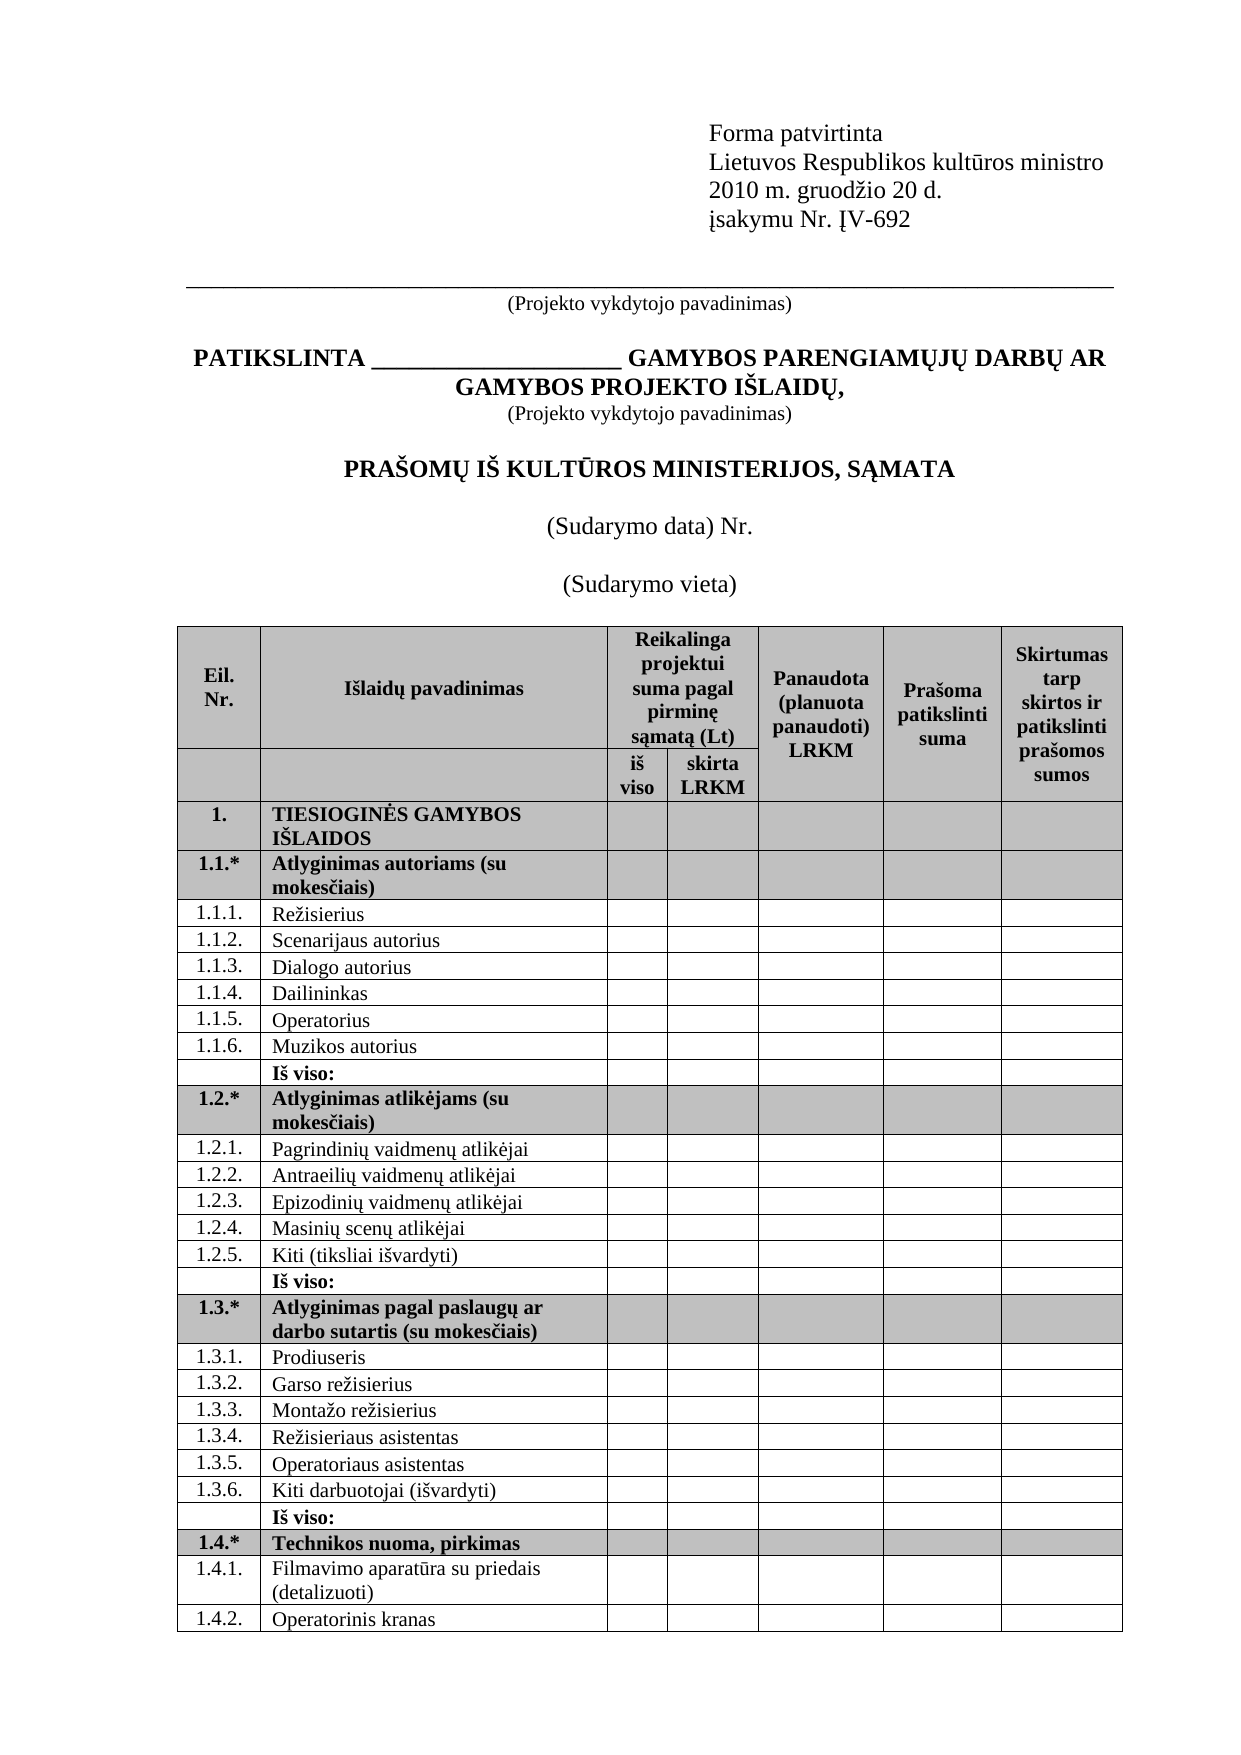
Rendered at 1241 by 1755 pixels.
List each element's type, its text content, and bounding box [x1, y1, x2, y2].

table_cell [884, 1006, 1001, 1032]
table_cell Filmavimo aparatūra su priedais (detalizuoti) [261, 1556, 607, 1604]
table_cell [759, 851, 883, 899]
table_cell [759, 1295, 883, 1343]
table_cell [884, 1344, 1001, 1369]
table_cell [608, 900, 667, 926]
table_cell Kiti darbuotojai (išvardyti) [261, 1477, 607, 1502]
table_cell [759, 1605, 883, 1631]
table_cell [668, 1033, 758, 1058]
table_cell [178, 1268, 260, 1293]
table_cell [884, 1060, 1001, 1085]
table_cell 1.2.1. [178, 1135, 260, 1161]
table_cell [1002, 953, 1122, 979]
table_cell [668, 1060, 758, 1085]
table_cell [668, 1295, 758, 1343]
table_header Išlaidų pavadinimas [261, 627, 607, 748]
table_cell [608, 1295, 667, 1343]
table_cell [759, 953, 883, 979]
table_cell Operatorius [261, 1006, 607, 1032]
table_cell [668, 1556, 758, 1604]
table_cell 1.1.2. [178, 927, 260, 952]
table_cell [884, 1086, 1001, 1134]
table_cell [668, 1268, 758, 1293]
table_cell [1002, 900, 1122, 926]
table_cell [608, 1188, 667, 1214]
table_cell [608, 1424, 667, 1449]
table_cell 1.2.3. [178, 1188, 260, 1214]
table_cell [608, 1605, 667, 1631]
table_cell Kiti (tiksliai išvardyti) [261, 1241, 607, 1267]
text (Projekto vykdytojo pavadinimas) [177, 401, 1122, 425]
table_cell [1002, 851, 1122, 899]
table_cell 1.1.5. [178, 1006, 260, 1032]
table_cell [668, 1450, 758, 1476]
table_cell Montažo režisierius [261, 1397, 607, 1422]
table_cell [884, 1268, 1001, 1293]
table_cell 1.1.* [178, 851, 260, 899]
table_cell [884, 1215, 1001, 1240]
table_cell 1.3.2. [178, 1370, 260, 1396]
text (Sudarymo data) Nr. [177, 511, 1122, 540]
table_cell Iš viso: [261, 1503, 607, 1529]
table_cell 1.4.2. [178, 1605, 260, 1631]
table_cell 1.4.* [178, 1530, 260, 1555]
text (Sudarymo vieta) [177, 569, 1122, 597]
table_cell [668, 1397, 758, 1422]
table_cell [608, 1268, 667, 1293]
table_cell [884, 1370, 1001, 1396]
table_cell [1002, 1135, 1122, 1161]
table_cell [608, 1530, 667, 1555]
table_cell 1.3.5. [178, 1450, 260, 1476]
table_cell Garso režisierius [261, 1370, 607, 1396]
table_cell [884, 802, 1001, 850]
table_cell [759, 1503, 883, 1529]
table_cell [759, 1424, 883, 1449]
table_cell skirta LRKM [668, 749, 758, 801]
text Lietuvos Respublikos kultūros ministro [177, 147, 1122, 176]
table_header Prašoma patikslinti suma [884, 627, 1001, 801]
table_cell [668, 1344, 758, 1369]
table_cell [668, 1477, 758, 1502]
table_cell [759, 1477, 883, 1502]
text PRAŠOMŲ IŠ KULTŪROS MINISTERIJOS, SĄMATA [177, 454, 1122, 482]
table_cell [608, 1086, 667, 1134]
table_cell 1.2.5. [178, 1241, 260, 1267]
table_cell [608, 1503, 667, 1529]
table_cell [759, 1370, 883, 1396]
table_cell 1.1.4. [178, 980, 260, 1005]
table_cell [608, 953, 667, 979]
table_cell [884, 927, 1001, 952]
table_cell [178, 1060, 260, 1085]
text Forma patvirtinta [709, 118, 1122, 147]
table_cell [608, 1241, 667, 1267]
table_cell [1002, 1503, 1122, 1529]
table_cell Iš viso: [261, 1060, 607, 1085]
table_cell [1002, 1215, 1122, 1240]
table_cell [759, 1086, 883, 1134]
table_header Reikalinga projektui suma pagal pirminę sąmatą (Lt) [608, 627, 758, 748]
table_cell 1. [178, 802, 260, 850]
table_cell [884, 1556, 1001, 1604]
table_cell [668, 1215, 758, 1240]
table_cell [759, 1530, 883, 1555]
table_cell [608, 1162, 667, 1187]
table_cell [608, 851, 667, 899]
table_cell [608, 1215, 667, 1240]
table_cell [668, 1162, 758, 1187]
table_cell [608, 1450, 667, 1476]
table_cell [608, 1060, 667, 1085]
table_cell Scenarijaus autorius [261, 927, 607, 952]
table_cell Iš viso: [261, 1268, 607, 1293]
table_cell 1.2.4. [178, 1215, 260, 1240]
table_cell [1002, 802, 1122, 850]
table_cell 1.3.3. [178, 1397, 260, 1422]
table_cell [608, 927, 667, 952]
table_cell [759, 1268, 883, 1293]
table_cell [668, 1370, 758, 1396]
table_cell [608, 1344, 667, 1369]
table_cell [608, 980, 667, 1005]
table_cell [1002, 1268, 1122, 1293]
table_cell [1002, 1370, 1122, 1396]
table_cell [1002, 1006, 1122, 1032]
table_cell [608, 1370, 667, 1396]
table_cell [1002, 1530, 1122, 1555]
table_cell [884, 900, 1001, 926]
table_cell [668, 900, 758, 926]
text PATIKSLINTA ____________________ GAMYBOS PARENGIAMŲJŲ DARBŲ AR GAMYBOS PROJEKTO IŠLAIDŲ, [177, 343, 1122, 401]
table_cell [1002, 1086, 1122, 1134]
table_cell 1.4.1. [178, 1556, 260, 1604]
table_cell [759, 1397, 883, 1422]
table_cell [759, 927, 883, 952]
table_cell [884, 1033, 1001, 1058]
table_cell Prodiuseris [261, 1344, 607, 1369]
table_cell [759, 1344, 883, 1369]
table_cell [884, 1424, 1001, 1449]
table_cell Pagrindinių vaidmenų atlikėjai [261, 1135, 607, 1161]
table_cell [884, 980, 1001, 1005]
table_cell [668, 802, 758, 850]
table_cell 1.2.* [178, 1086, 260, 1134]
table_cell [759, 1060, 883, 1085]
table_cell Technikos nuoma, pirkimas [261, 1530, 607, 1555]
table_cell 1.1.6. [178, 1033, 260, 1058]
table_cell [884, 1188, 1001, 1214]
table_cell 1.1.3. [178, 953, 260, 979]
table_cell [884, 1477, 1001, 1502]
table_cell [1002, 980, 1122, 1005]
table_cell Dailininkas [261, 980, 607, 1005]
table_cell [1002, 1397, 1122, 1422]
table_cell [1002, 1450, 1122, 1476]
table_cell 1.2.2. [178, 1162, 260, 1187]
table_cell [178, 1503, 260, 1529]
table_cell [668, 1424, 758, 1449]
table_cell [759, 900, 883, 926]
table_cell [1002, 1241, 1122, 1267]
table_cell [668, 980, 758, 1005]
table_cell [884, 1503, 1001, 1529]
text 2010 m. gruodžio 20 d. [177, 176, 1122, 204]
text _ [177, 262, 1122, 291]
table_cell [884, 953, 1001, 979]
table_cell [608, 1556, 667, 1604]
table_cell Dialogo autorius [261, 953, 607, 979]
table_cell [1002, 1605, 1122, 1631]
table_cell [759, 802, 883, 850]
table_cell [668, 1241, 758, 1267]
table_cell Režisieriaus asistentas [261, 1424, 607, 1449]
table_cell [759, 1033, 883, 1058]
table_cell [668, 1188, 758, 1214]
table_cell [884, 1135, 1001, 1161]
table_cell [759, 1556, 883, 1604]
table_cell [608, 1135, 667, 1161]
table_cell [668, 1503, 758, 1529]
table_cell [1002, 1295, 1122, 1343]
table_cell [759, 1241, 883, 1267]
table_cell [668, 927, 758, 952]
text įsakymu Nr. ĮV-692 [177, 204, 1122, 233]
table_cell Epizodinių vaidmenų atlikėjai [261, 1188, 607, 1214]
table_header Panaudota (planuota panaudoti) LRKM [759, 627, 883, 801]
table_cell [668, 1605, 758, 1631]
table_cell [1002, 1477, 1122, 1502]
table_cell Atlyginimas pagal paslaugų ar darbo sutartis (su mokesčiais) [261, 1295, 607, 1343]
table_cell [759, 1450, 883, 1476]
table_cell TIESIOGINĖS GAMYBOS IŠLAIDOS [261, 802, 607, 850]
table_cell [1002, 1344, 1122, 1369]
table_cell 1.3.6. [178, 1477, 260, 1502]
table_cell [668, 851, 758, 899]
table_cell 1.3.1. [178, 1344, 260, 1369]
table_cell Atlyginimas atlikėjams (su mokesčiais) [261, 1086, 607, 1134]
text (Projekto vykdytojo pavadinimas) [177, 291, 1122, 315]
table_cell [668, 1006, 758, 1032]
table_cell Operatorinis kranas [261, 1605, 607, 1631]
table_cell [608, 1033, 667, 1058]
table_cell [608, 802, 667, 850]
table_cell [608, 1006, 667, 1032]
table_cell [884, 1605, 1001, 1631]
table_cell [759, 1188, 883, 1214]
table_cell [1002, 1060, 1122, 1085]
table_cell Antraeilių vaidmenų atlikėjai [261, 1162, 607, 1187]
table_cell [668, 1135, 758, 1161]
table_cell 1.3.* [178, 1295, 260, 1343]
table_cell [884, 1530, 1001, 1555]
table_cell iš viso [608, 749, 667, 801]
table_cell [884, 1162, 1001, 1187]
table_cell 1.3.4. [178, 1424, 260, 1449]
table_cell [1002, 1188, 1122, 1214]
table_cell [759, 980, 883, 1005]
table_cell [884, 1295, 1001, 1343]
table_cell [884, 851, 1001, 899]
table_cell [884, 1397, 1001, 1422]
table_cell Masinių scenų atlikėjai [261, 1215, 607, 1240]
table_cell [884, 1450, 1001, 1476]
table_cell Režisierius [261, 900, 607, 926]
table_cell Muzikos autorius [261, 1033, 607, 1058]
table_cell Atlyginimas autoriams (su mokesčiais) [261, 851, 607, 899]
table_cell [608, 1477, 667, 1502]
table_cell [1002, 1424, 1122, 1449]
table_cell [759, 1006, 883, 1032]
table_header Eil. Nr. [178, 627, 260, 748]
table_cell [759, 1135, 883, 1161]
table_cell [759, 1215, 883, 1240]
table_cell [759, 1162, 883, 1187]
table_cell [668, 1086, 758, 1134]
table_cell [668, 953, 758, 979]
table_cell [1002, 1033, 1122, 1058]
table_cell [884, 1241, 1001, 1267]
table_cell 1.1.1. [178, 900, 260, 926]
table_cell [1002, 927, 1122, 952]
table_cell [178, 749, 260, 801]
table_cell [261, 749, 607, 801]
table_cell Operatoriaus asistentas [261, 1450, 607, 1476]
table_cell [668, 1530, 758, 1555]
table_cell [608, 1397, 667, 1422]
table_cell [1002, 1556, 1122, 1604]
table_header Skirtumas tarp skirtos ir patikslinti prašomos sumos [1002, 627, 1122, 801]
table_cell [1002, 1162, 1122, 1187]
